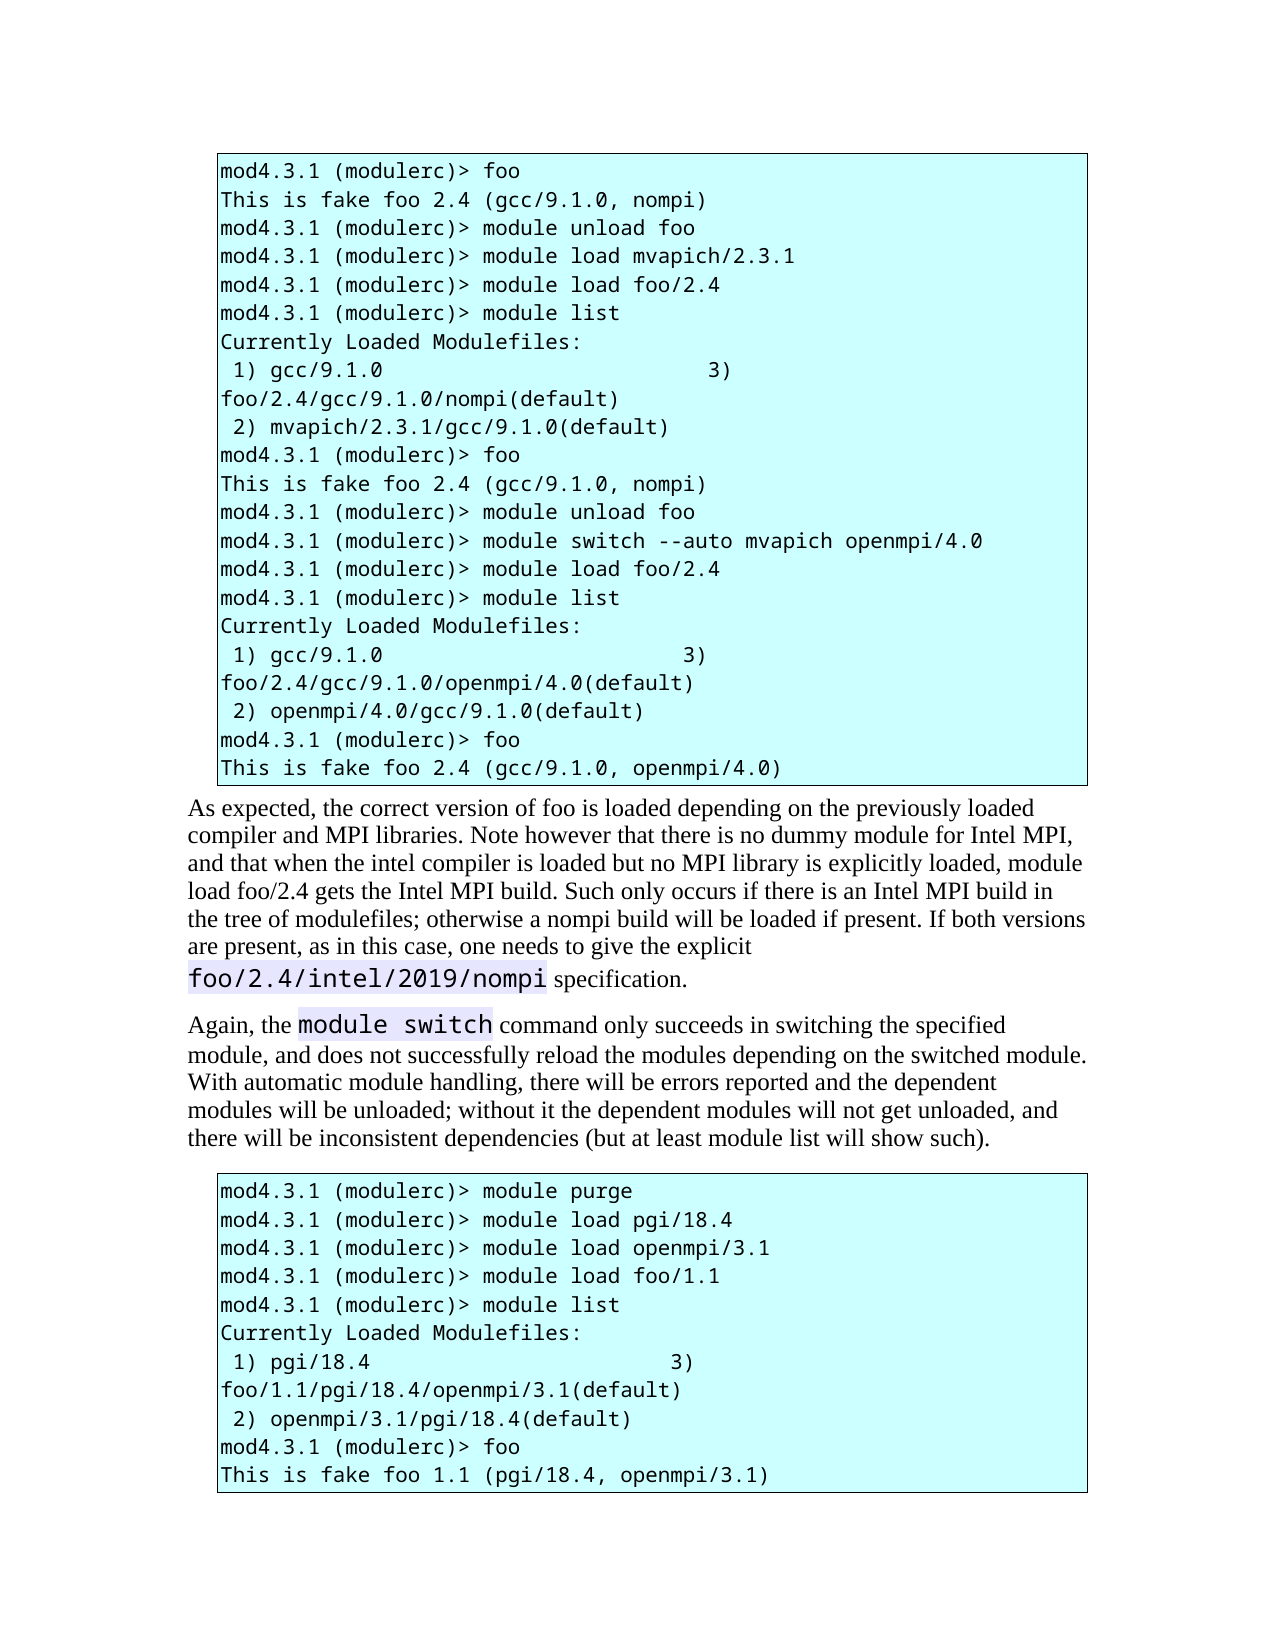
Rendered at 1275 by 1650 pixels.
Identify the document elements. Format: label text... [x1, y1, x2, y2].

text As expected, the correct version of foo is loaded depending on the previously loaded compiler and MPI libraries. Note however that there is no dummy module for Intel MPI, and that when the intel compiler is loaded but no MPI library is explicitly loaded, module load foo/2.4 gets the Intel MPI build. Such only occurs if there is an Intel MPI build in the tree of modulefiles; otherwise a nompi build will be loaded if present. If both versions are present, as in this case, one needs to give the explicit foo/2.4/intel/2019/nompi specification. [187, 794, 1087, 994]
text mod4.3.1 (modulerc)> module purge mod4.3.1 (modulerc)> module load pgi/18.4 mod4.3.1 (modulerc)> module load openmpi/3.1 mod4.3.1 (modulerc)> module load foo/1.1 mod4.3.1 (modulerc)> module list Currently Loaded Modulefiles: 1) pgi/18.4 3) foo/1.1/pgi/18.4/openmpi/3.1(default) 2) openmpi/3.1/pgi/18.4(default) mod4.3.1 (modulerc)> foo This is fake foo 1.1 (pgi/18.4, openmpi/3.1) [218, 1174, 1087, 1492]
text mod4.3.1 (modulerc)> foo This is fake foo 2.4 (gcc/9.1.0, nompi) mod4.3.1 (modulerc)> module unload foo mod4.3.1 (modulerc)> module load mvapich/2.3.1 mod4.3.1 (modulerc)> module load foo/2.4 mod4.3.1 (modulerc)> module list Currently Loaded Modulefiles: 1) gcc/9.1.0 3) foo/2.4/gcc/9.1.0/nompi(default) 2) mvapich/2.3.1/gcc/9.1.0(default) mod4.3.1 (modulerc)> foo This is fake foo 2.4 (gcc/9.1.0, nompi) mod4.3.1 (modulerc)> module unload foo mod4.3.1 (modulerc)> module switch --auto mvapich openmpi/4.0 mod4.3.1 (modulerc)> module load foo/2.4 mod4.3.1 (modulerc)> module list Currently Loaded Modulefiles: 1) gcc/9.1.0 3) foo/2.4/gcc/9.1.0/openmpi/4.0(default) 2) openmpi/4.0/gcc/9.1.0(default) mod4.3.1 (modulerc)> foo This is fake foo 2.4 (gcc/9.1.0, openmpi/4.0) [218, 154, 1087, 785]
text Again, the module switch command only succeeds in switching the specified module, and does not successfully reload the modules depending on the switched module. With automatic module handling, there will be errors reported and the dependent modules will be unloaded; without it the dependent modules will not get unloaded, and there will be inconsistent dependencies (but at least module list will show such). [187, 1007, 1087, 1152]
